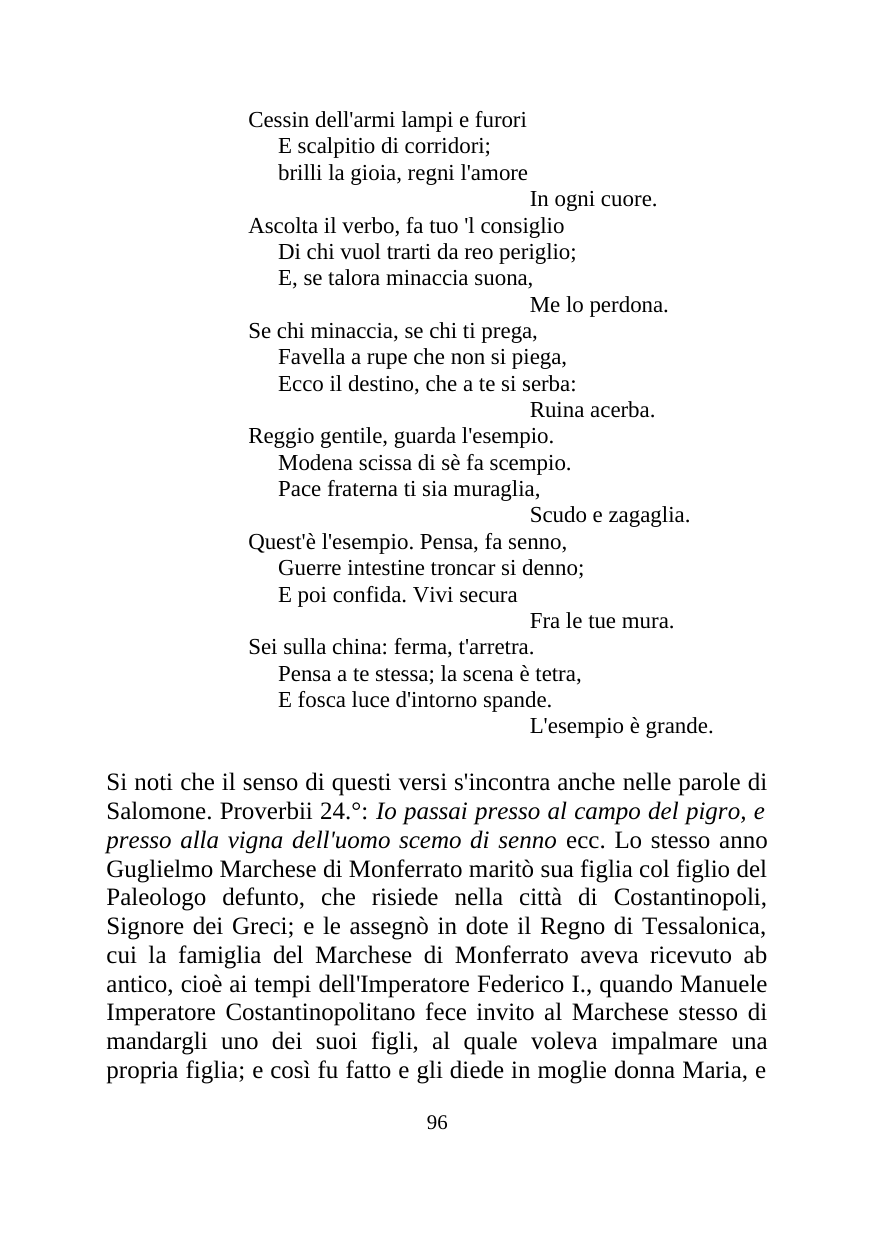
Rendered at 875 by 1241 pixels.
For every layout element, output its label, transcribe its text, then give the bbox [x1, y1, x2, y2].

text E fosca luce d'intorno spande. [219, 686, 768, 712]
text Pensa a te stessa; la scena è tetra, [219, 660, 768, 686]
text Guerre intestine troncar si denno; [219, 554, 768, 581]
text Reggio gentile, guarda l'esempio. [218, 422, 768, 449]
text Cessin dell'armi lampi e furori [218, 106, 768, 133]
text Ascolta il verbo, fa tuo 'l consiglio [218, 212, 768, 238]
text E scalpitio di corridori; [219, 133, 768, 159]
text Di chi vuol trarti da reo periglio; [219, 238, 768, 264]
text Pace fraterna ti sia muraglia, [219, 475, 768, 502]
text Scudo e zagaglia. [500, 502, 768, 528]
text Ecco il destino, che a te si serba: [219, 370, 768, 396]
text In ogni cuore. [500, 185, 768, 212]
text Si noti che il senso di questi versi s'incontra anche nelle parole di Salomone. Proverbii 24.°: Io passai presso al campo del pigro, e presso alla vigna dell'uomo scemo di senno ecc. Lo stesso anno Guglielmo Marchese di Monferrato maritò sua figlia col figlio del Paleologo defunto, che risiede nella città di Costantinopoli, Signore dei Greci; e le assegnò in dote il Regno di Tessalonica, cui la famiglia del Marchese di Monferrato aveva ricevuto ab antico, cioè ai tempi dell'Imperatore Federico I., quando Manuele Imperatore Costantinopolitano fece invito al Marchese stesso di mandargli uno dei suoi figli, al quale voleva impalmare una propria figlia; e così fu fatto e gli diede in moglie donna Maria, e [106, 767, 768, 1084]
text E poi confida. Vivi secura [219, 581, 768, 607]
text Quest'è l'esempio. Pensa, fa senno, [218, 528, 768, 554]
text Me lo perdona. [500, 291, 768, 317]
text Sei sulla china: ferma, t'arretra. [218, 633, 768, 660]
text E, se talora minaccia suona, [219, 264, 768, 291]
text brilli la gioia, regni l'amore [219, 159, 768, 185]
text Favella a rupe che non si piega, [219, 343, 768, 370]
text Fra le tue mura. [500, 607, 768, 633]
text Ruina acerba. [500, 396, 768, 422]
text Se chi minaccia, se chi ti prega, [218, 317, 768, 343]
text Modena scissa di sè fa scempio. [219, 449, 768, 475]
text L'esempio è grande. [500, 712, 768, 739]
